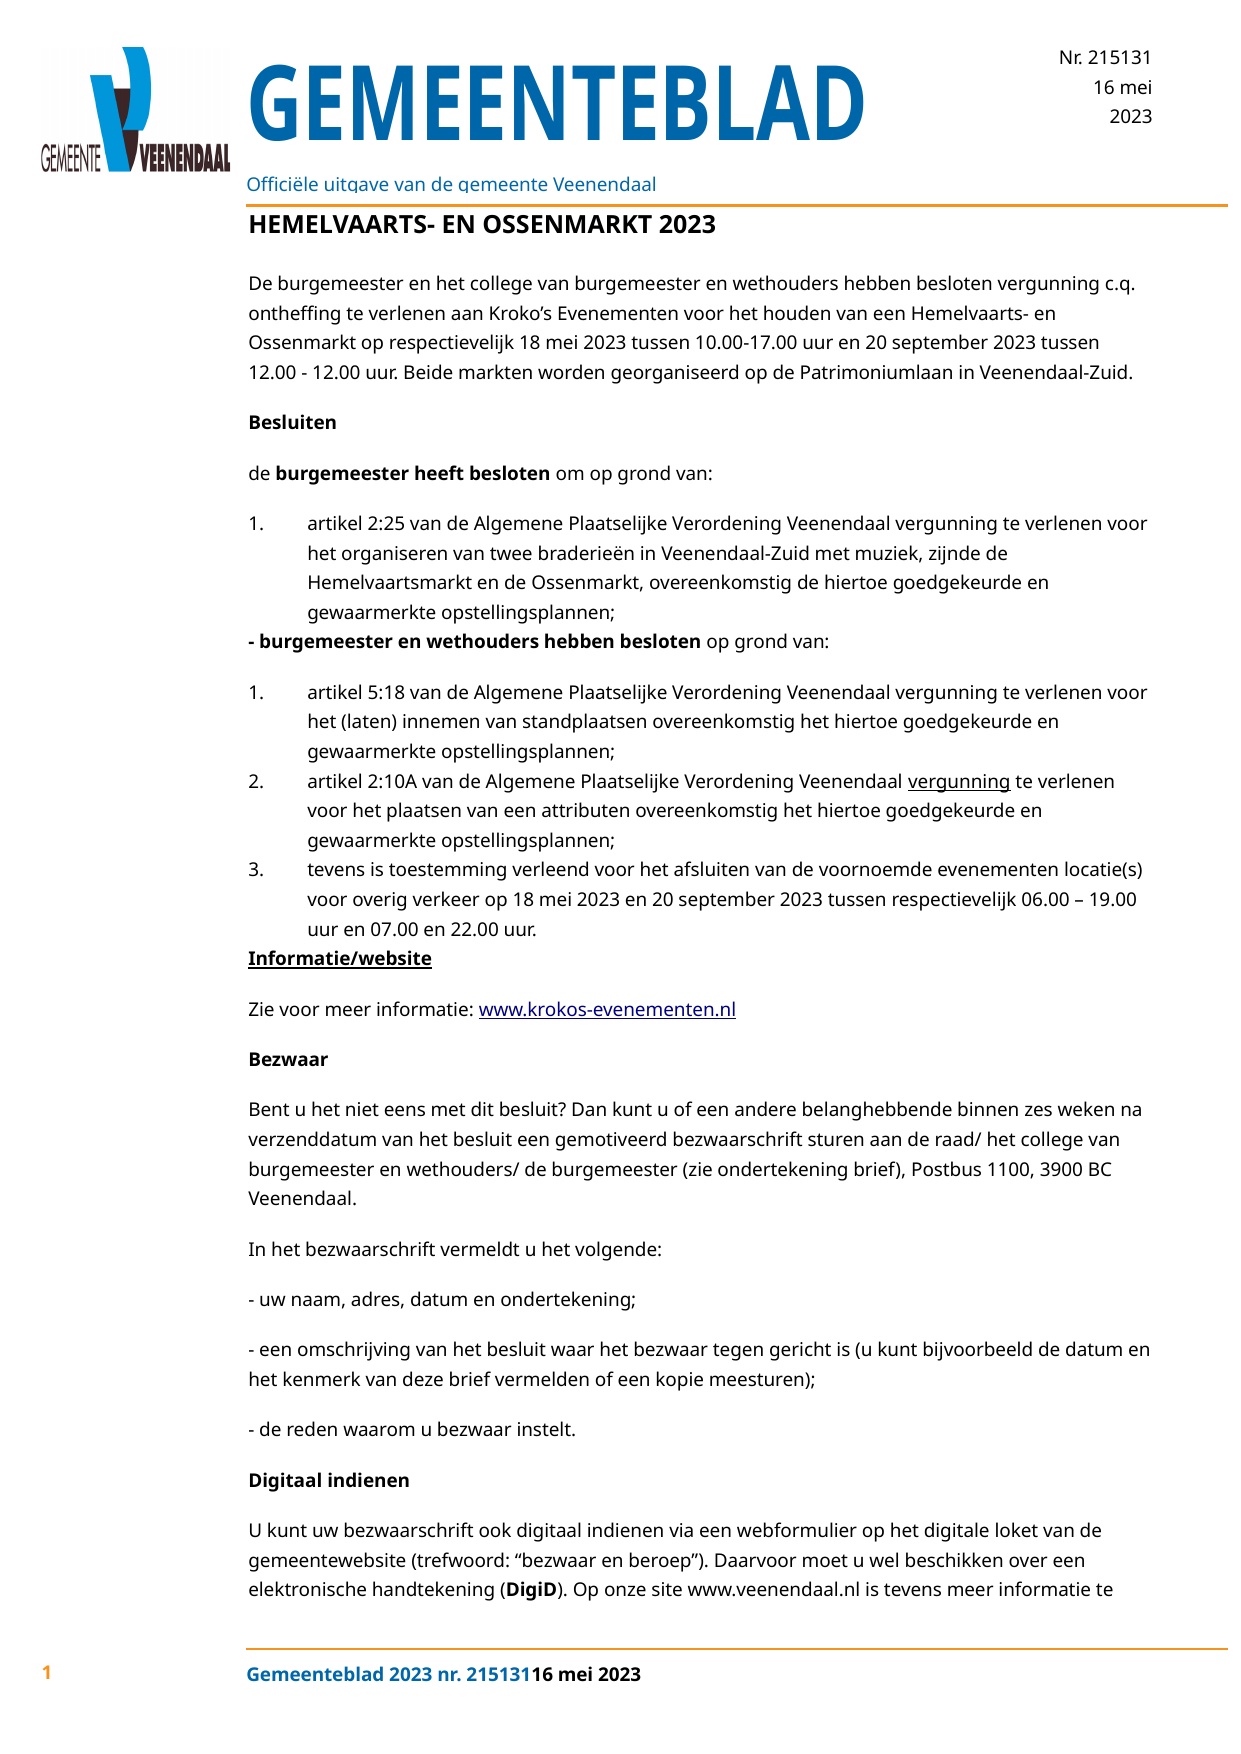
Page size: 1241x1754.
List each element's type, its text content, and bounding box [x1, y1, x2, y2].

list tevens is toestemming verleend voor het afsluiten van de voornoemde evenementen locatie(s) voor overig verkeer op 18 mei 2023 en 20 september 2023 tussen respectievelijk 06.00 – 19.00 uur en 07.00 en 22.00 uur. [248, 857, 1152, 941]
picture [123, 47, 231, 172]
list artikel 2:10A van de Algemene Plaatselijke Verordening Veenendaal vergunning te verlenen voor het plaatsen van een attributen overeenkomstig het hiertoe goedgekeurde en gewaarmerkte opstellingsplannen; [248, 768, 1152, 853]
text Zie voor meer informatie: www.krokos-evenementen.nl [248, 996, 1152, 1021]
text - een omschrijving van het besluit waar het bezwaar tegen gericht is (u kunt bijvoorbeeld de datum en het kenmerk van deze brief vermelden of een kopie meesturen); [248, 1337, 1152, 1392]
text Informatie/website [248, 945, 1152, 971]
text - burgemeester en wethouders hebben besloten op grond van: [248, 629, 1152, 654]
text De burgemeester en het college van burgemeester en wethouders hebben besloten vergunning c.q. ontheffing te verlenen aan Kroko’s Evenementen voor het houden van een Hemelvaarts- en Ossenmarkt op respectievelijk 18 mei 2023 tussen 10.00-17.00 uur en 20 september 2023 tussen 12.00 - 12.00 uur. Beide markten worden georganiseerd op de Patrimoniumlaan in Veenendaal-Zuid. [248, 270, 1152, 385]
text Bent u het niet eens met dit besluit? Dan kunt u of een andere belanghebbende binnen zes weken na verzenddatum van het besluit een gemotiveerd bezwaarschrift sturen aan de raad/ het college van burgemeester en wethouders/ de burgemeester (zie ondertekening brief), Postbus 1100, 3900 BC Veenendaal. [248, 1097, 1152, 1211]
picture [41, 47, 130, 172]
list artikel 5:18 van de Algemene Plaatselijke Verordening Veenendaal vergunning te verlenen voor het (laten) innemen van standplaatsen overeenkomstig het hiertoe goedgekeurde en gewaarmerkte opstellingsplannen; [248, 679, 1152, 764]
text U kunt uw bezwaarschrift ook digitaal indienen via een webformulier op het digitale loket van de gemeentewebsite (trefwoord: “bezwaar en beroep”). Daarvoor moet u wel beschikken over een elektronische handtekening (DigiD). Op onze site www.veenendaal.nl is tevens meer informatie te [248, 1517, 1152, 1602]
text HEMELVAARTS- EN OSSENMARKT 2023 [248, 207, 1152, 241]
text Digitaal indienen [248, 1467, 1152, 1493]
text In het bezwaarschrift vermeldt u het volgende: [248, 1236, 1152, 1261]
text de burgemeester heeft besloten om op grond van: [248, 460, 1152, 486]
text Besluiten [248, 409, 1152, 435]
text - de reden waarom u bezwaar instelt. [248, 1417, 1152, 1442]
text - uw naam, adres, datum en ondertekening; [248, 1286, 1152, 1312]
text Bezwaar [248, 1046, 1152, 1072]
list artikel 2:25 van de Algemene Plaatselijke Verordening Veenendaal vergunning te verlenen voor het organiseren van twee braderieën in Veenendaal-Zuid met muziek, zijnde de Hemelvaartsmarkt en de Ossenmarkt, overeenkomstig de hiertoe goedgekeurde en gewaarmerkte opstellingsplannen; [248, 510, 1152, 625]
